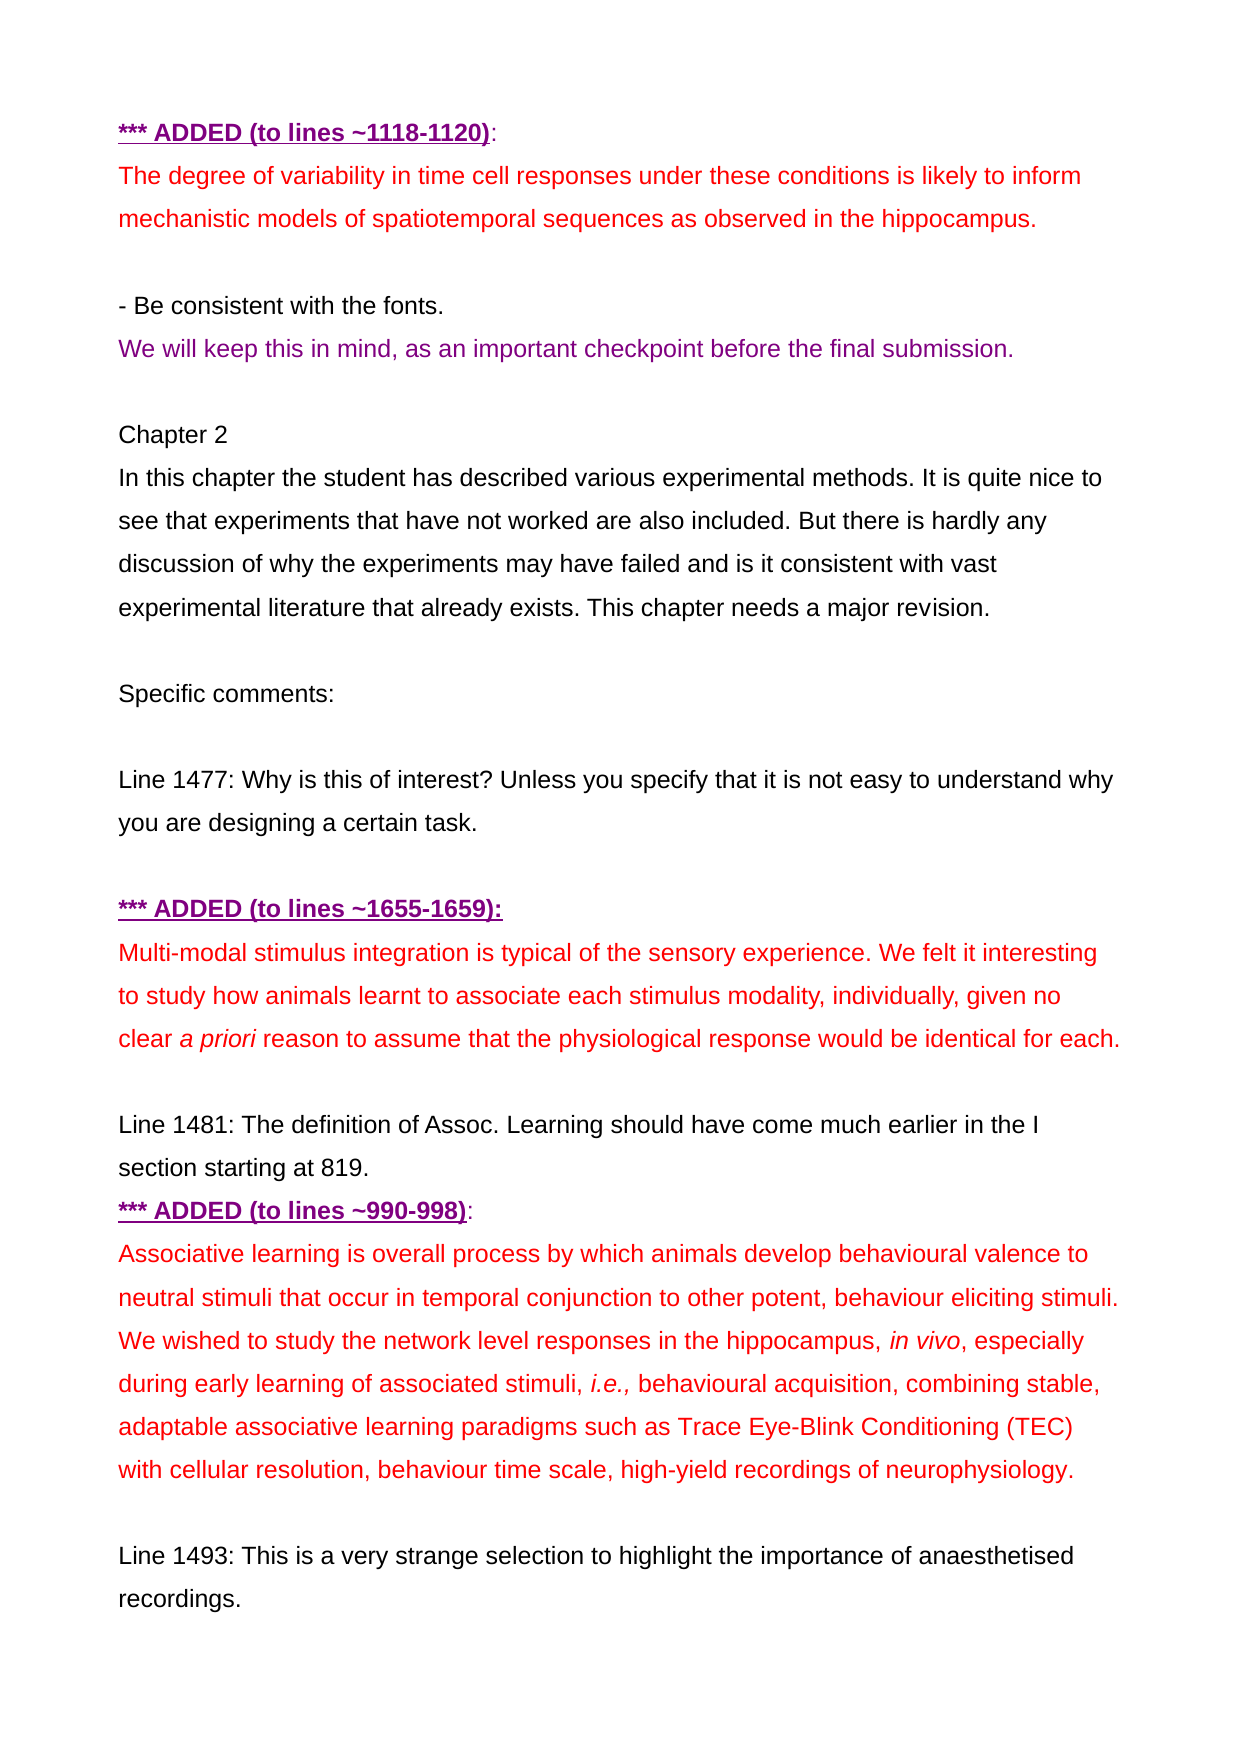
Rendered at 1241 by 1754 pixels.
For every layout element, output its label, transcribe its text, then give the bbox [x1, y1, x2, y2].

text Chapter 2 [118, 420, 1122, 449]
text Line 1481: The definition of Assoc. Learning should have come much earlier in the I section starting at 819. [118, 1110, 1122, 1182]
text Specific comments: [118, 679, 1122, 707]
text - Be consistent with the fonts. [118, 291, 1122, 319]
text In this chapter the student has described various experimental methods. It is quite nice to see that experiments that have not worked are also included. But there is hardly any discussion of why the experiments may have failed and is it consistent with vast experimental literature that already exists. This chapter needs a major revision. [118, 463, 1122, 621]
text Associative learning is overall process by which animals develop behavioural valence to neutral stimuli that occur in temporal conjunction to other potent, behaviour eliciting stimuli. We wished to study the network level responses in the hippocampus, in vivo, especially during early learning of associated stimuli, i.e., behavioural acquisition, combining stable, adaptable associative learning paradigms such as Trace Eye-Blink Conditioning (TEC) with cellular resolution, behaviour time scale, high-yield recordings of neurophysiology. [118, 1239, 1122, 1484]
text Line 1477: Why is this of interest? Unless you specify that it is not easy to understand why you are designing a certain task. [118, 765, 1122, 837]
text *** ADDED (to lines ~990-998): [118, 1196, 1122, 1225]
text The degree of variability in time cell responses under these conditions is likely to inform mechanistic models of spatiotemporal sequences as observed in the hippocampus. [118, 161, 1122, 233]
text *** ADDED (to lines ~1655-1659): [118, 894, 1122, 923]
text *** ADDED (to lines ~1118-1120): [118, 118, 1122, 147]
text Line 1493: This is a very strange selection to highlight the importance of anaesthetised recordings. [118, 1541, 1122, 1613]
text Multi-modal stimulus integration is typical of the sensory experience. We felt it interesting to study how animals learnt to associate each stimulus modality, individually, given no clear a priori reason to assume that the physiological response would be identical for each. [118, 937, 1122, 1052]
text We will keep this in mind, as an important checkpoint before the final submission. [118, 334, 1122, 362]
